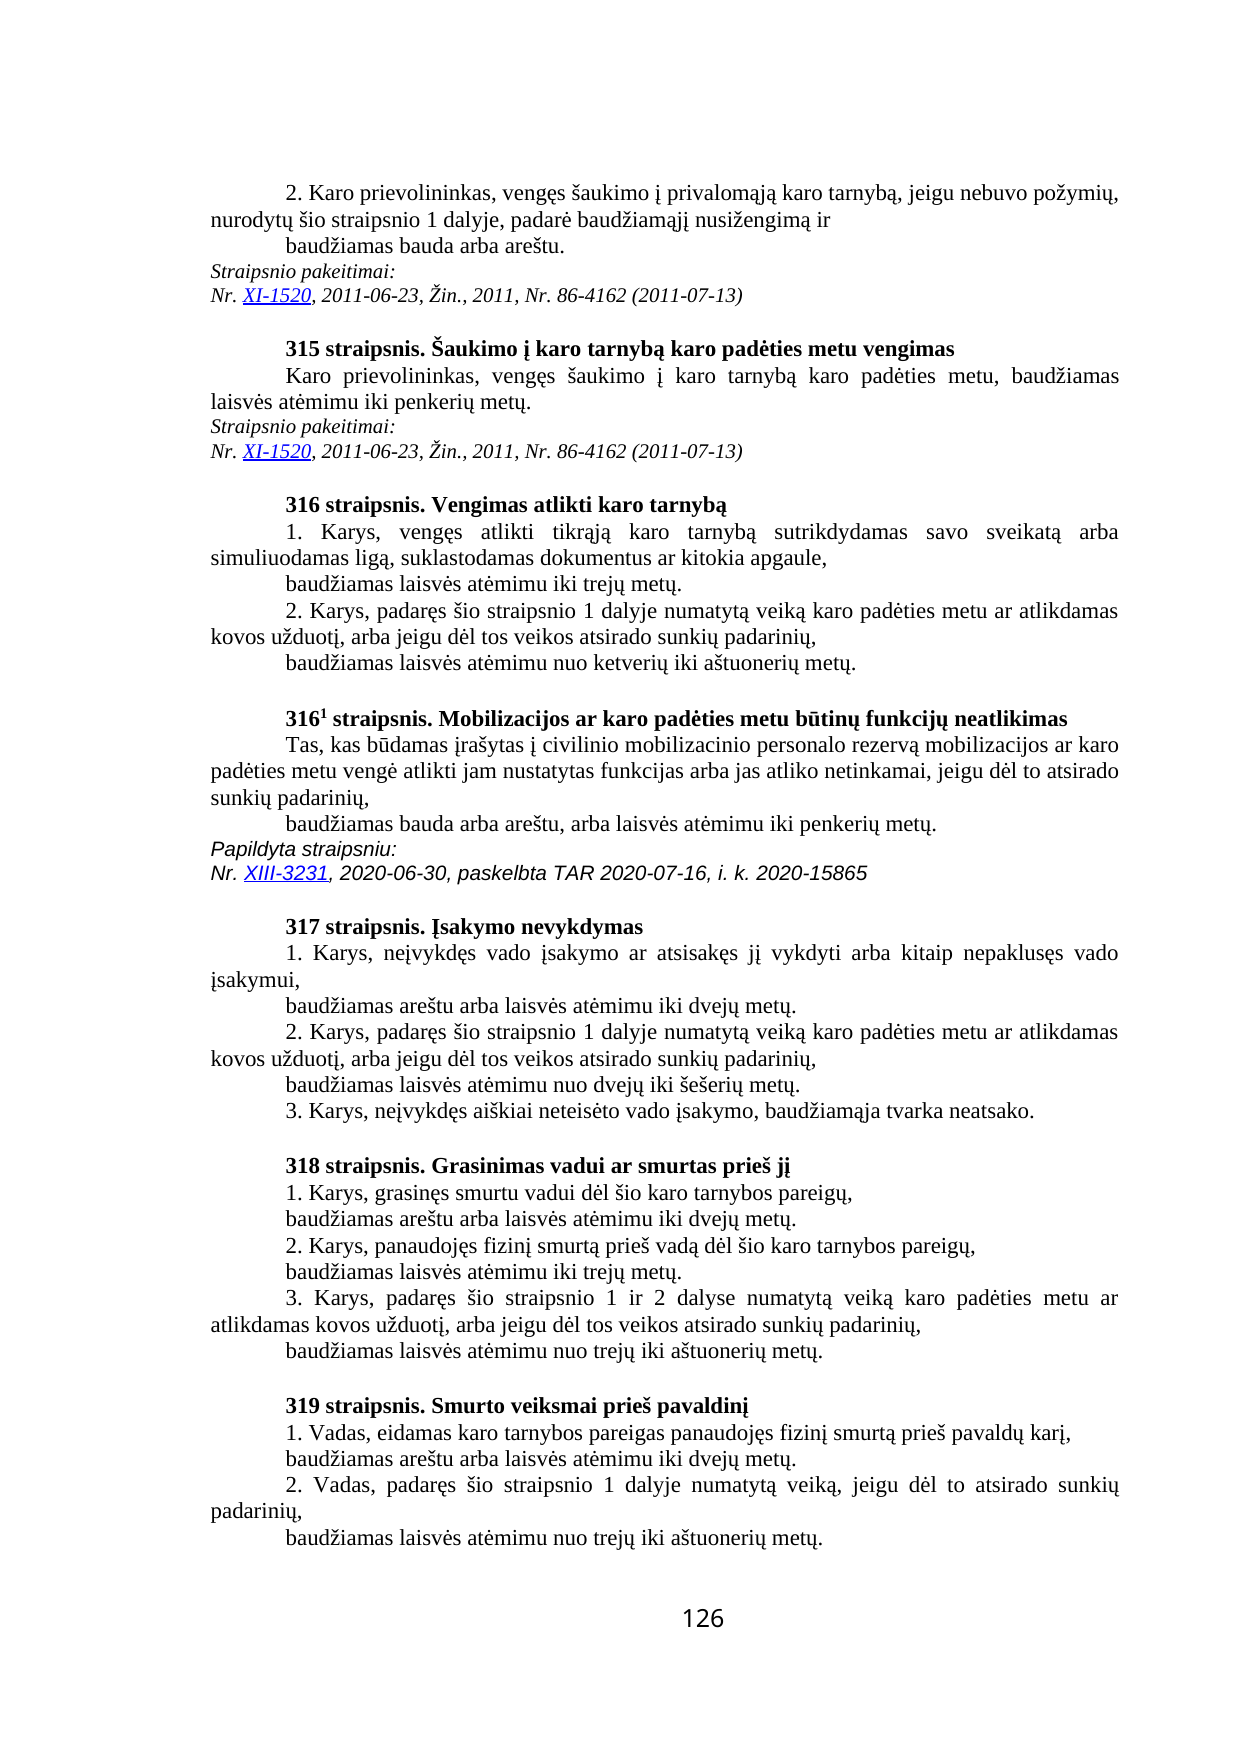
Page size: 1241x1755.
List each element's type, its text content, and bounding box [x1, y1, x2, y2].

text 2. Karys, padaręs šio straipsnio 1 dalyje numatytą veiką karo padėties metu ar atlikdamas kovos užduotį, arba jeigu dėl tos veikos atsirado sunkių padarinių, [210, 1018, 1120, 1071]
text 2. Karys, padaręs šio straipsnio 1 dalyje numatytą veiką karo padėties metu ar atlikdamas kovos užduotį, arba jeigu dėl tos veikos atsirado sunkių padarinių, [210, 597, 1120, 649]
text baudžiamas bauda arba areštu, arba laisvės atėmimu iki penkerių metų. [210, 810, 1120, 836]
text 3161 straipsnis. Mobilizacijos ar karo padėties metu būtinų funkcijų neatlikimas [210, 704, 1120, 731]
text baudžiamas laisvės atėmimu nuo ketverių iki aštuonerių metų. [210, 649, 1120, 676]
text Nr. XI-1520, 2011-06-23, Žin., 2011, Nr. 86-4162 (2011-07-13) [210, 283, 1120, 307]
text 315 straipsnis. Šaukimo į karo tarnybą karo padėties metu vengimas [210, 335, 1120, 362]
text baudžiamas areštu arba laisvės atėmimu iki dvejų metų. [210, 1205, 1120, 1232]
text Tas, kas būdamas įrašytas į civilinio mobilizacinio personalo rezervą mobilizacijos ar karo padėties metu vengė atlikti jam nustatytas funkcijas arba jas atliko netinkamai, jeigu dėl to atsirado sunkių padarinių, [210, 731, 1120, 810]
text 3. Karys, padaręs šio straipsnio 1 ir 2 dalyse numatytą veiką karo padėties metu ar atlikdamas kovos užduotį, arba jeigu dėl tos veikos atsirado sunkių padarinių, [210, 1284, 1120, 1337]
text baudžiamas laisvės atėmimu iki trejų metų. [210, 1258, 1120, 1284]
text baudžiamas laisvės atėmimu nuo trejų iki aštuonerių metų. [210, 1337, 1120, 1363]
text 2. Vadas, padaręs šio straipsnio 1 dalyje numatytą veiką, jeigu dėl to atsirado sunkių padarinių, [210, 1471, 1120, 1524]
text 1. Vadas, eidamas karo tarnybos pareigas panaudojęs fizinį smurtą prieš pavaldų karį, [210, 1418, 1120, 1445]
text baudžiamas areštu arba laisvės atėmimu iki dvejų metų. [210, 992, 1120, 1018]
text 316 straipsnis. Vengimas atlikti karo tarnybą [210, 491, 1120, 518]
text Karo prievolininkas, vengęs šaukimo į karo tarnybą karo padėties metu, baudžiamas laisvės atėmimu iki penkerių metų. [210, 362, 1120, 414]
text 3. Karys, neįvykdęs aiškiai neteisėto vado įsakymo, baudžiamąja tvarka neatsako. [210, 1097, 1120, 1124]
text Straipsnio pakeitimai: [210, 258, 1120, 283]
text 318 straipsnis. Grasinimas vadui ar smurtas prieš jį [210, 1153, 1120, 1179]
text baudžiamas laisvės atėmimu nuo trejų iki aštuonerių metų. [210, 1524, 1120, 1550]
text baudžiamas laisvės atėmimu iki trejų metų. [210, 570, 1120, 597]
text 317 straipsnis. Įsakymo nevykdymas [210, 913, 1120, 939]
text baudžiamas bauda arba areštu. [210, 232, 1120, 258]
text Straipsnio pakeitimai: [210, 414, 1120, 438]
text 1. Karys, vengęs atlikti tikrąją karo tarnybą sutrikdydamas savo sveikatą arba simuliuodamas ligą, suklastodamas dokumentus ar kitokia apgaule, [210, 518, 1120, 570]
text 319 straipsnis. Smurto veiksmai prieš pavaldinį [210, 1392, 1120, 1418]
text Nr. XI-1520, 2011-06-23, Žin., 2011, Nr. 86-4162 (2011-07-13) [210, 438, 1120, 463]
text Papildyta straipsniu: [210, 836, 1120, 860]
text 2. Karys, panaudojęs fizinį smurtą prieš vadą dėl šio karo tarnybos pareigų, [210, 1232, 1120, 1258]
text 1. Karys, grasinęs smurtu vadui dėl šio karo tarnybos pareigų, [210, 1179, 1120, 1205]
text 2. Karo prievolininkas, vengęs šaukimo į privalomąją karo tarnybą, jeigu nebuvo požymių, nurodytų šio straipsnio 1 dalyje, padarė baudžiamąjį nusižengimą ir [210, 179, 1120, 232]
text Nr. XIII-3231, 2020-06-30, paskelbta TAR 2020-07-16, i. k. 2020-15865 [210, 860, 1120, 884]
text baudžiamas laisvės atėmimu nuo dvejų iki šešerių metų. [210, 1071, 1120, 1097]
text baudžiamas areštu arba laisvės atėmimu iki dvejų metų. [210, 1445, 1120, 1471]
text 1. Karys, neįvykdęs vado įsakymo ar atsisakęs jį vykdyti arba kitaip nepaklusęs vado įsakymui, [210, 939, 1120, 992]
